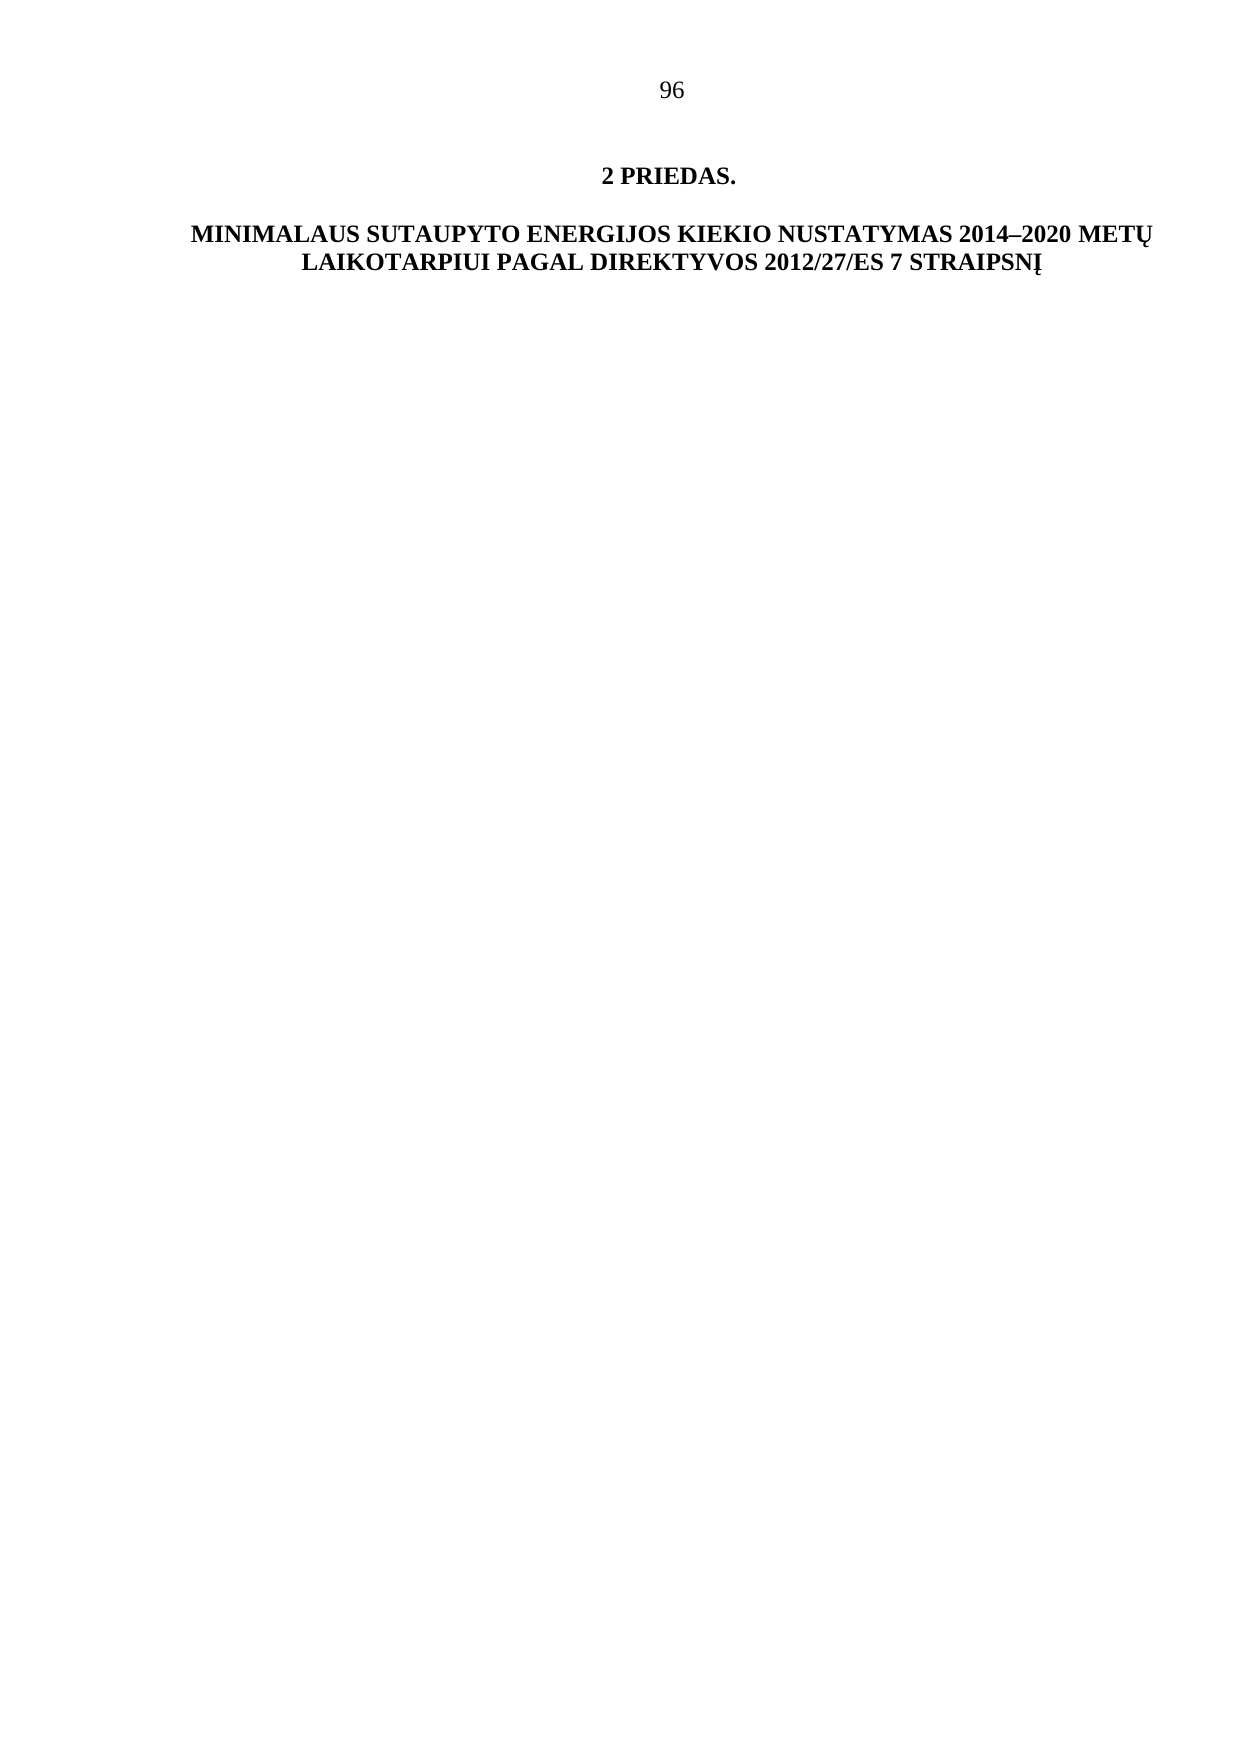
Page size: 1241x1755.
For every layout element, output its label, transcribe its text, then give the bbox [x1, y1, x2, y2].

text 2 PRIEDAS. [177, 161, 1166, 190]
text MINIMALAUS SUTAUPYTO ENERGIJOS KIEKIO NUSTATYMAS 2014–2020 METŲ LAIKOTARPIUI PAGAL DIREKTYVOS 2012/27/ES 7 STRAIPSNĮ [177, 219, 1166, 276]
